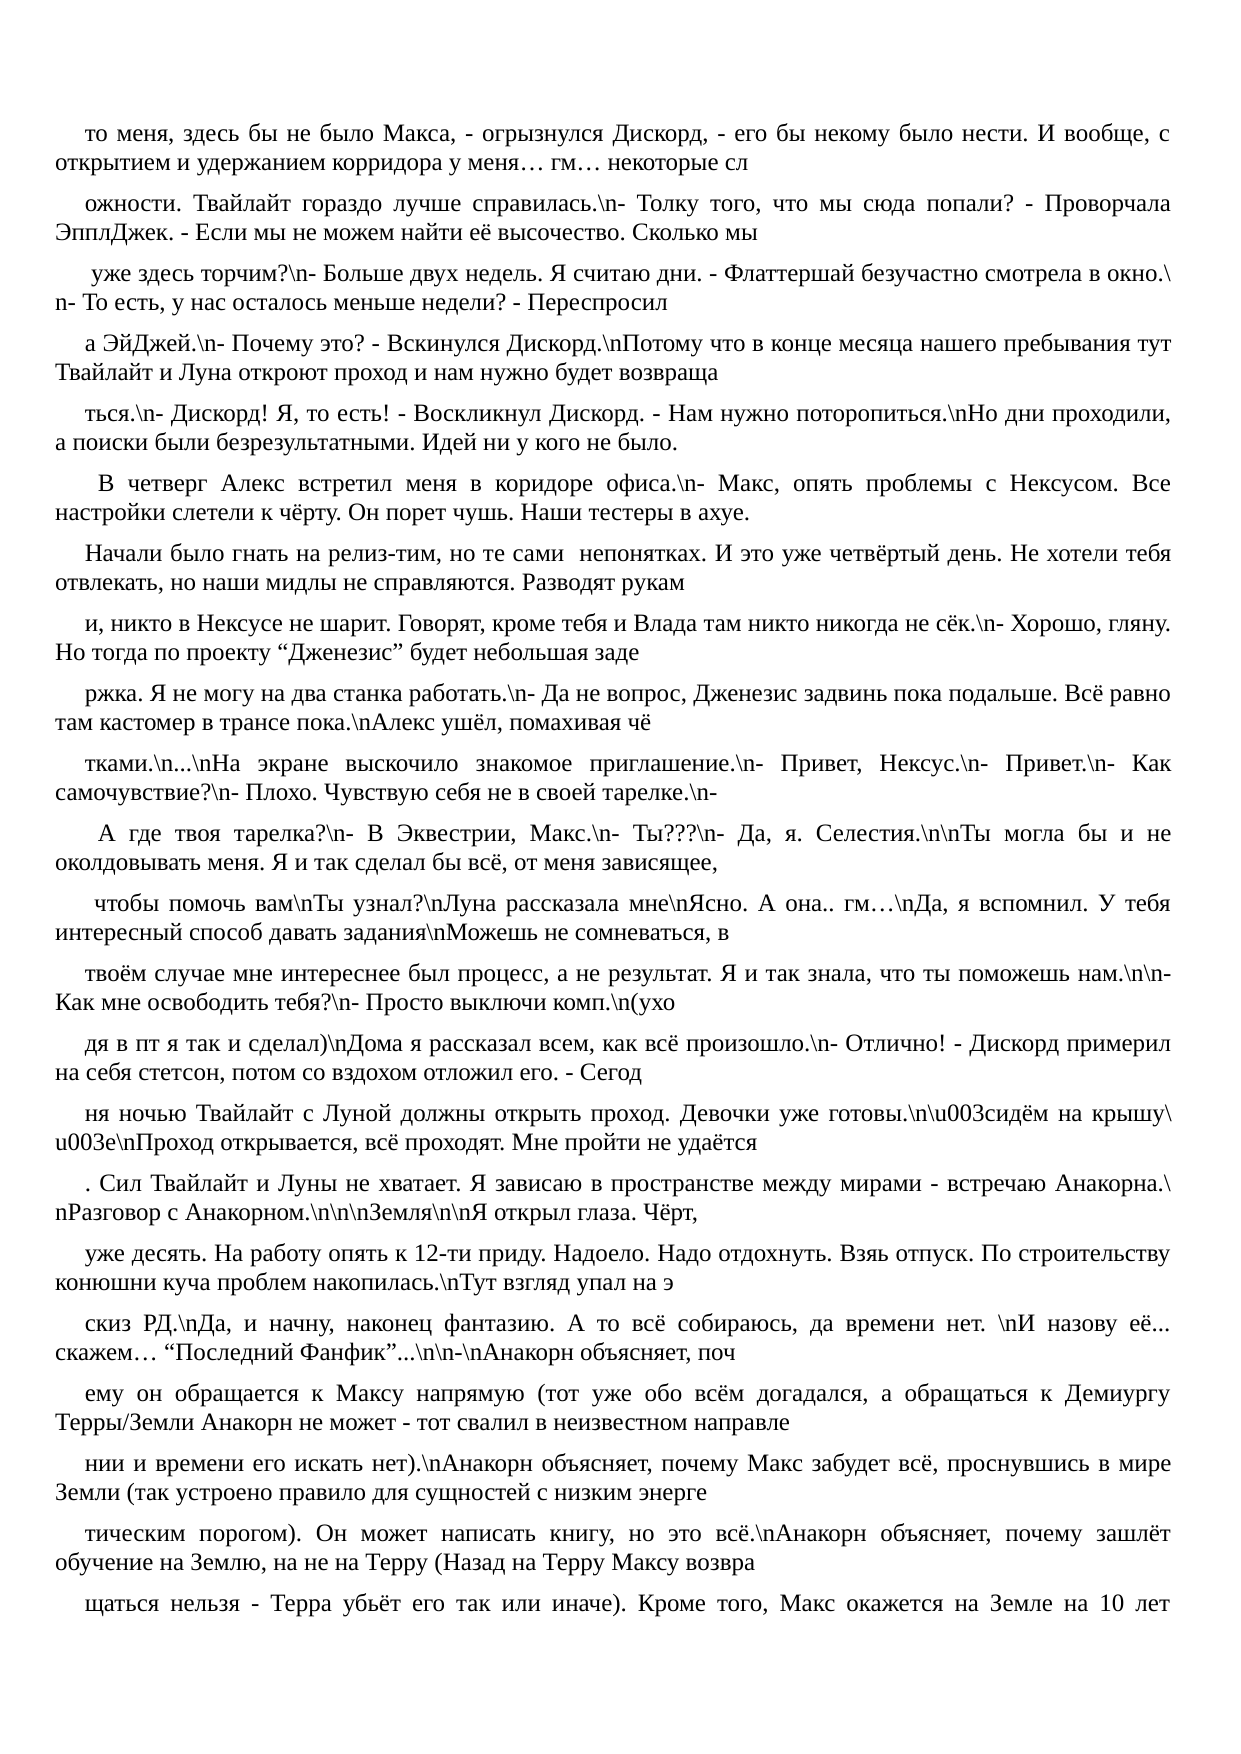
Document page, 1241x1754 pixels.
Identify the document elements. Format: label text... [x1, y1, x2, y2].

text ться.\n- Дискорд! Я, то есть! - Воскликнул Дискорд. - Нам нужно поторопиться.\nНо дни проходили, а поиски были безрезультатными. Идей ни у кого не было. [55, 398, 1172, 456]
text ему он обращается к Максу напрямую (тот уже обо всём догадался, а обращаться к Демиургу Терры/Земли Анакорн не может - тот свалил в неизвестном направле [55, 1378, 1172, 1436]
text а ЭйДжей.\n- Почему это? - Вскинулся Дискорд.\nПотому что в конце месяца нашего пребывания тут Твайлайт и Луна откроют проход и нам нужно будет возвраща [55, 328, 1172, 386]
text Начали было гнать на релиз-тим, но те сами непонятках. И это уже четвёртый день. Не хотели тебя отвлекать, но наши мидлы не справляются. Разводят рукам [55, 538, 1172, 596]
text и, никто в Нексусе не шарит. Говорят, кроме тебя и Влада там никто никогда не сёк.\n- Хорошо, гляну. Но тогда по проекту “Дженезис” будет небольшая заде [55, 608, 1172, 666]
text дя в пт я так и сделал)\nДома я рассказал всем, как всё произошло.\n- Отлично! - Дискорд примерил на себя стетсон, потом со вздохом отложил его. - Сегод [55, 1028, 1172, 1086]
text ня ночью Твайлайт с Луной должны открыть проход. Девочки уже готовы.\n\u003cидём на крышу\u003e\nПроход открывается, всё проходят. Мне пройти не удаётся [55, 1098, 1172, 1156]
text ожности. Твайлайт гораздо лучше справилась.\n- Толку того, что мы сюда попали? - Проворчала ЭпплДжек. - Если мы не можем найти её высочество. Сколько мы [55, 188, 1172, 246]
text чтобы помочь вам\nТы узнал?\nЛуна рассказала мне\nЯсно. А она.. гм…\nДа, я вспомнил. У тебя интересный способ давать задания\nМожешь не сомневаться, в [55, 888, 1172, 946]
text А где твоя тарелка?\n- В Эквестрии, Макс.\n- Ты???\n- Да, я. Селестия.\n\nТы могла бы и не околдовывать меня. Я и так сделал бы всё, от меня зависящее, [55, 818, 1172, 876]
text нии и времени его искать нет).\nАнакорн объясняет, почему Макс забудет всё, проснувшись в мире Земли (так устроено правило для сущностей с низким энерге [55, 1448, 1172, 1506]
text уже здесь торчим?\n- Больше двух недель. Я считаю дни. - Флаттершай безучастно смотрела в окно.\n- То есть, у нас осталось меньше недели? - Переспросил [55, 258, 1172, 316]
text скиз РД.\nДа, и начну, наконец фантазию. А то всё собираюсь, да времени нет. \nИ назову её... скажем… “Последний Фанфик”...\n\n-\nАнакорн объясняет, поч [55, 1308, 1172, 1366]
text уже десять. На работу опять к 12-ти приду. Надоело. Надо отдохнуть. Взяь отпуск. По строительству конюшни куча проблем накопилась.\nТут взгляд упал на э [55, 1238, 1172, 1296]
text . Сил Твайлайт и Луны не хватает. Я зависаю в пространстве между мирами - встречаю Анакорна.\nРазговор с Анакорном.\n\n\nЗемля\n\nЯ открыл глаза. Чёрт, [55, 1168, 1172, 1226]
text твоём случае мне интереснее был процесс, а не результат. Я и так знала, что ты поможешь нам.\n\n- Как мне освободить тебя?\n- Просто выключи комп.\n(ухо [55, 958, 1172, 1016]
text В четверг Алекс встретил меня в коридоре офиса.\n- Макс, опять проблемы с Нексусом. Все настройки слетели к чёрту. Он порет чушь. Наши тестеры в ахуе. [55, 468, 1172, 526]
text то меня, здесь бы не было Макса, - огрызнулся Дискорд, - его бы некому было нести. И вообще, с открытием и удержанием корридора у меня… гм… некоторые сл [55, 118, 1172, 176]
text тическим порогом). Он может написать книгу, но это всё.\nАнакорн объясняет, почему зашлёт обучение на Землю, на не на Терру (Назад на Терру Максу возвра [55, 1518, 1172, 1576]
text тками.\n...\nНа экране выскочило знакомое приглашение.\n- Привет, Нексус.\n- Привет.\n- Как самочувствие?\n- Плохо. Чувствую себя не в своей тарелке.\n- [55, 748, 1172, 806]
text ржка. Я не могу на два станка работать.\n- Да не вопрос, Дженезис задвинь пока подальше. Всё равно там кастомер в трансе пока.\nАлекс ушёл, помахивая чё [55, 678, 1172, 736]
text щаться нельзя - Терра убьёт его так или иначе). Кроме того, Макс окажется на Земле на 10 лет [55, 1588, 1172, 1617]
